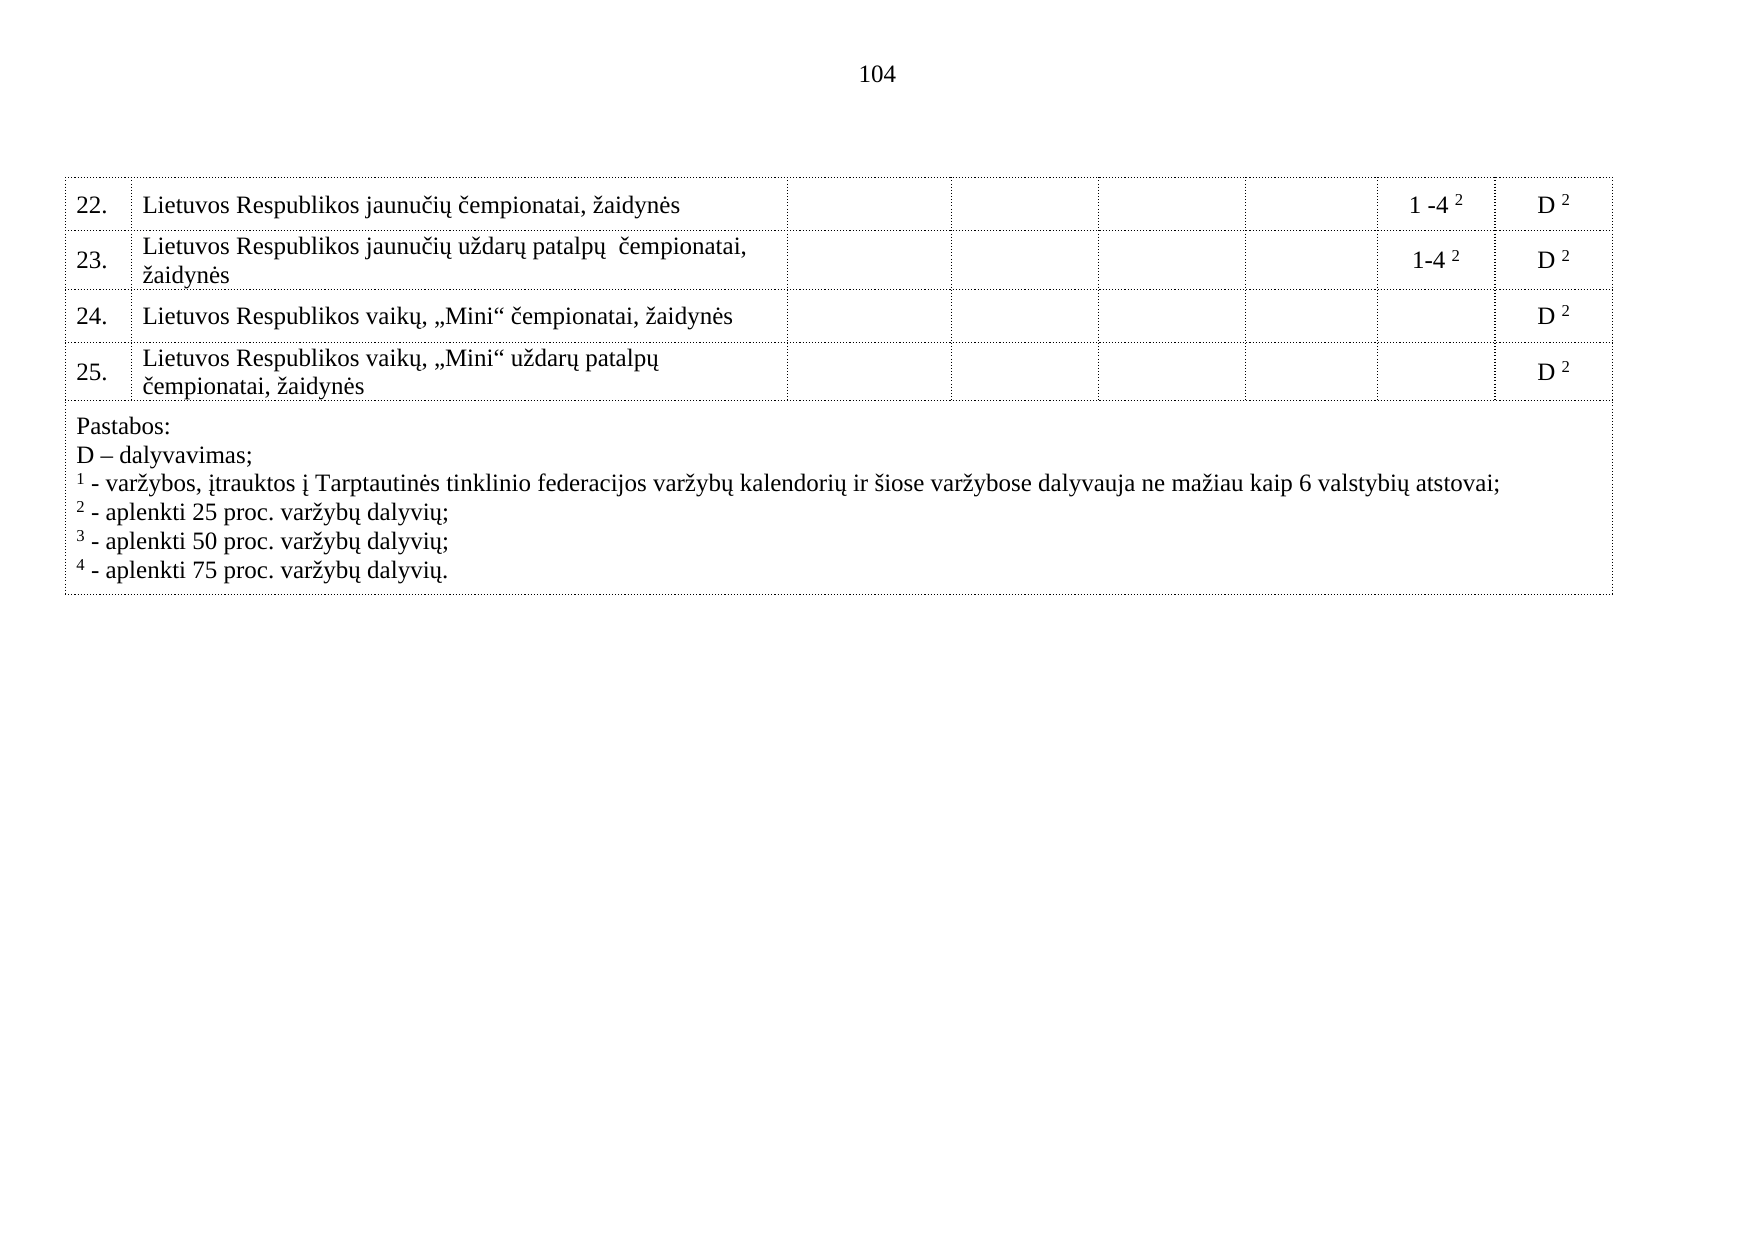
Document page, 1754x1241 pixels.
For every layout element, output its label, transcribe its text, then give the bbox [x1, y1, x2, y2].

table_cell [1377, 342, 1495, 400]
table_cell [1377, 289, 1495, 342]
table_cell 25. [66, 342, 132, 400]
table_cell [1245, 177, 1377, 230]
table_cell [1098, 230, 1245, 289]
table_cell [1245, 342, 1377, 400]
table_cell [788, 342, 951, 400]
table_cell [1098, 342, 1245, 400]
table_cell D 2 [1495, 342, 1612, 400]
table_cell [1245, 289, 1377, 342]
table_cell [1245, 230, 1377, 289]
table_cell [951, 342, 1098, 400]
table_cell [951, 289, 1098, 342]
table_cell 1-4 2 [1377, 230, 1495, 289]
table_cell Lietuvos Respublikos vaikų, „Mini“ čempionatai, žaidynės [132, 289, 787, 342]
table_cell Lietuvos Respublikos jaunučių čempionatai, žaidynės [132, 177, 787, 230]
table_cell D 2 [1495, 177, 1612, 230]
table_cell [788, 177, 951, 230]
table_cell D 2 [1495, 289, 1612, 342]
table_cell 24. [66, 289, 132, 342]
table_cell Lietuvos Respublikos jaunučių uždarų patalpų čempionatai, žaidynės [132, 230, 787, 289]
table_cell [1098, 177, 1245, 230]
table_cell [951, 230, 1098, 289]
table_cell [1098, 289, 1245, 342]
table_cell Pastabos: D – dalyvavimas; 1 - varžybos, įtrauktos į Tarptautinės tinklinio federacijos varžybų kalendorių ir šiose varžybose dalyvauja ne mažiau kaip 6 valstybių atstovai; 2 - aplenkti 25 proc. varžybų dalyvių; 3 - aplenkti 50 proc. varžybų dalyvių; 4 - aplenkti 75 proc. varžybų dalyvių. [66, 400, 1612, 593]
table_cell 22. [66, 177, 132, 230]
table_cell 23. [66, 230, 132, 289]
table_cell Lietuvos Respublikos vaikų, „Mini“ uždarų patalpų čempionatai, žaidynės [132, 342, 787, 400]
table_cell 1 -4 2 [1377, 177, 1495, 230]
table_cell [788, 289, 951, 342]
table_cell D 2 [1495, 230, 1612, 289]
table_cell [788, 230, 951, 289]
table_cell [951, 177, 1098, 230]
